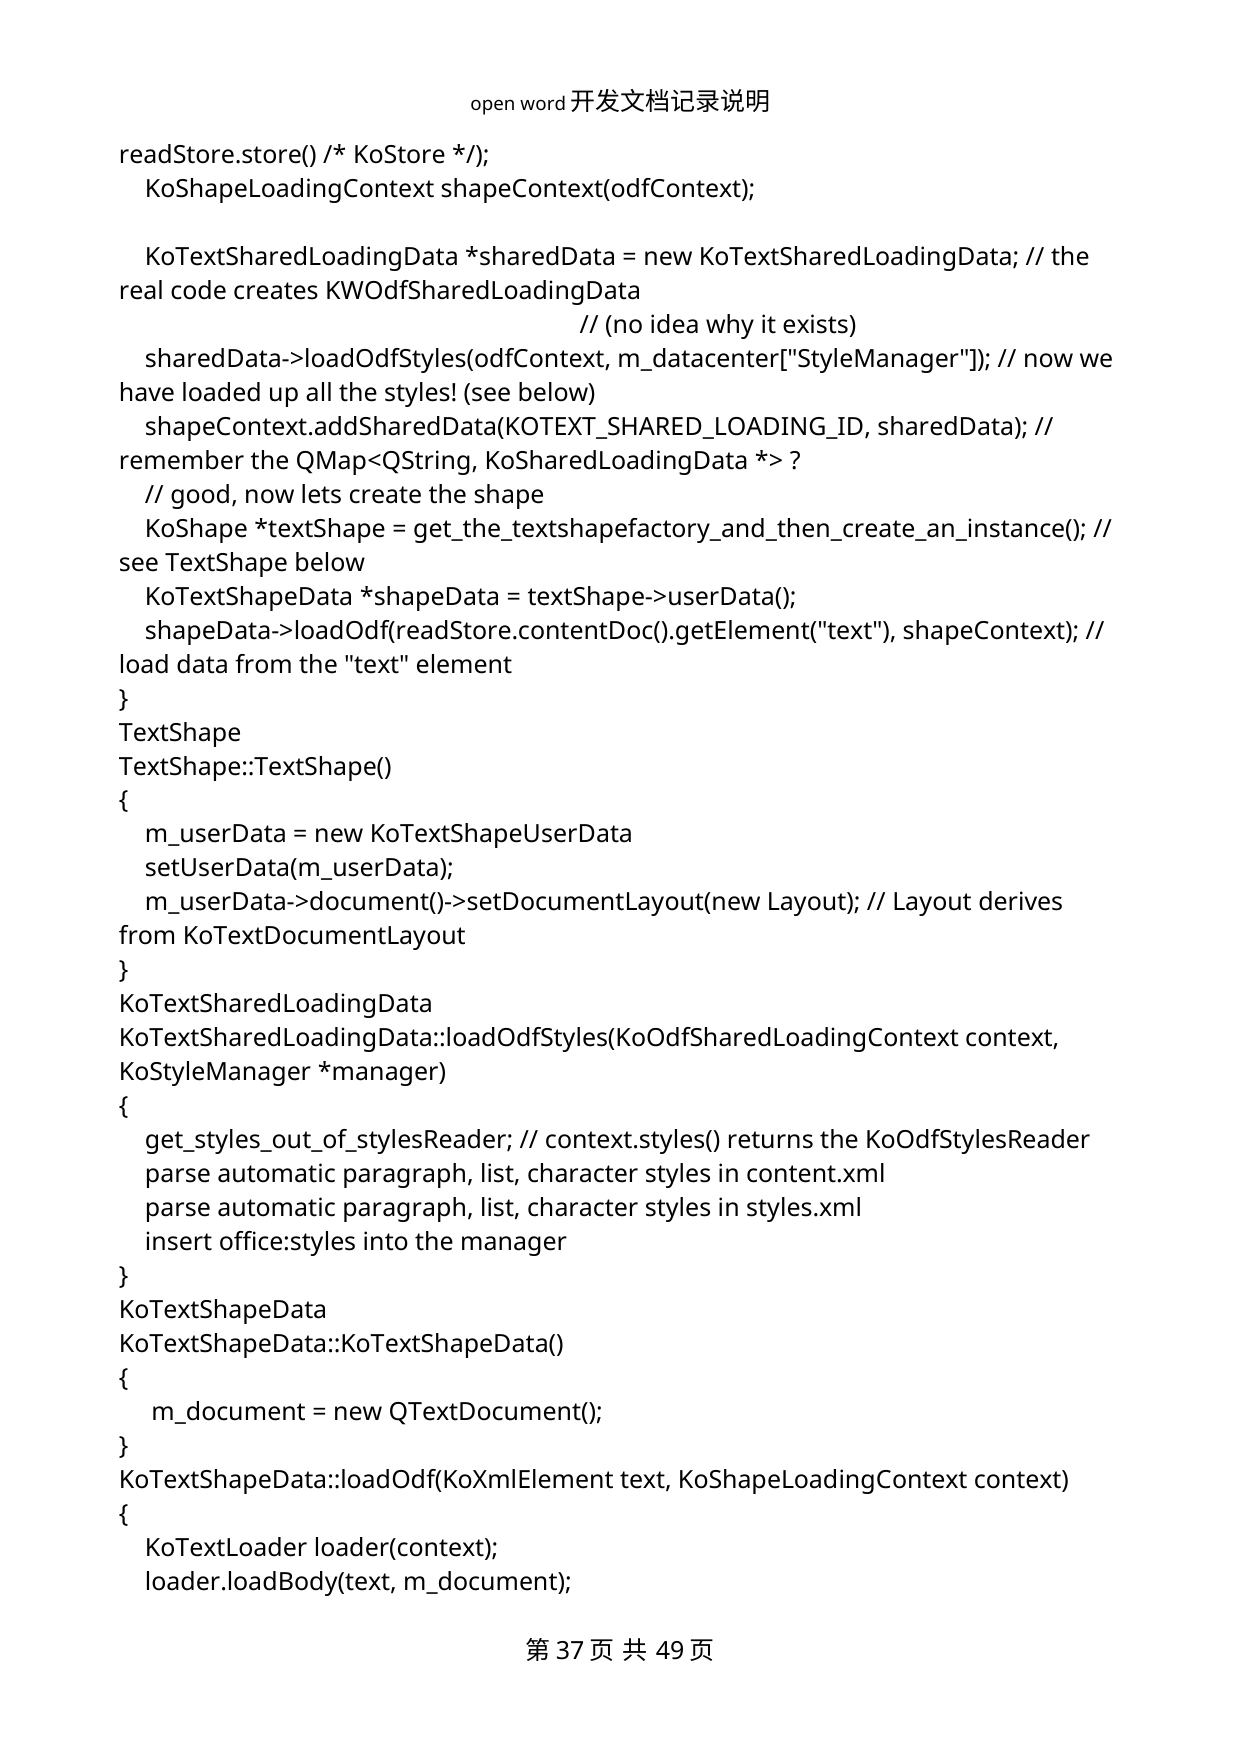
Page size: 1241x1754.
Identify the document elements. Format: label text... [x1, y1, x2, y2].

text KoTextShapeData *shapeData = textShape->userData(); [119, 579, 1121, 613]
text } [119, 681, 1121, 714]
text { [119, 782, 1121, 816]
text } [119, 1428, 1121, 1462]
text sharedData->loadOdfStyles(odfContext, m_datacenter["StyleManager"]); // now we have loaded up all the styles! (see below) [119, 341, 1121, 409]
text } [119, 952, 1121, 986]
text } [119, 1258, 1121, 1292]
text { [119, 1360, 1121, 1394]
text m_userData->document()->setDocumentLayout(new Layout); // Layout derives from KoTextDocumentLayout [119, 884, 1121, 952]
text // good, now lets create the shape [119, 477, 1121, 511]
text KoTextShapeData::loadOdf(KoXmlElement text, KoShapeLoadingContext context) [119, 1462, 1121, 1496]
text KoTextSharedLoadingData *sharedData = new KoTextSharedLoadingData; // the real code creates KWOdfSharedLoadingData [119, 239, 1121, 307]
text parse automatic paragraph, list, character styles in content.xml [119, 1156, 1121, 1190]
text parse automatic paragraph, list, character styles in styles.xml [119, 1190, 1121, 1224]
text m_document = new QTextDocument(); [119, 1394, 1121, 1428]
text TextShape::TextShape() [119, 748, 1121, 782]
text { [119, 1496, 1121, 1529]
text KoTextShapeData::KoTextShapeData() [119, 1326, 1121, 1360]
text KoShapeLoadingContext shapeContext(odfContext); [119, 171, 1121, 205]
text insert office:styles into the manager [119, 1224, 1121, 1258]
text // (no idea why it exists) [119, 307, 1121, 341]
text get_styles_out_of_stylesReader; // context.styles() returns the KoOdfStylesReader [119, 1122, 1121, 1156]
text KoTextLoader loader(context); [119, 1529, 1121, 1563]
text { [119, 1088, 1121, 1122]
text TextShape [119, 714, 1121, 748]
text KoTextShapeData [119, 1292, 1121, 1326]
text shapeContext.addSharedData(KOTEXT_SHARED_LOADING_ID, sharedData); // remember the QMap<QString, KoSharedLoadingData *> ? [119, 409, 1121, 477]
text KoShape *textShape = get_the_textshapefactory_and_then_create_an_instance(); // see TextShape below [119, 511, 1121, 579]
text KoTextSharedLoadingData [119, 986, 1121, 1020]
text KoTextSharedLoadingData::loadOdfStyles(KoOdfSharedLoadingContext context, KoStyleManager *manager) [119, 1020, 1121, 1088]
text shapeData->loadOdf(readStore.contentDoc().getElement("text"), shapeContext); // load data from the "text" element [119, 613, 1121, 681]
text m_userData = new KoTextShapeUserData [119, 816, 1121, 850]
text loader.loadBody(text, m_document); [119, 1563, 1121, 1597]
text readStore.store() /* KoStore */); [119, 137, 1121, 171]
text setUserData(m_userData); [119, 850, 1121, 884]
